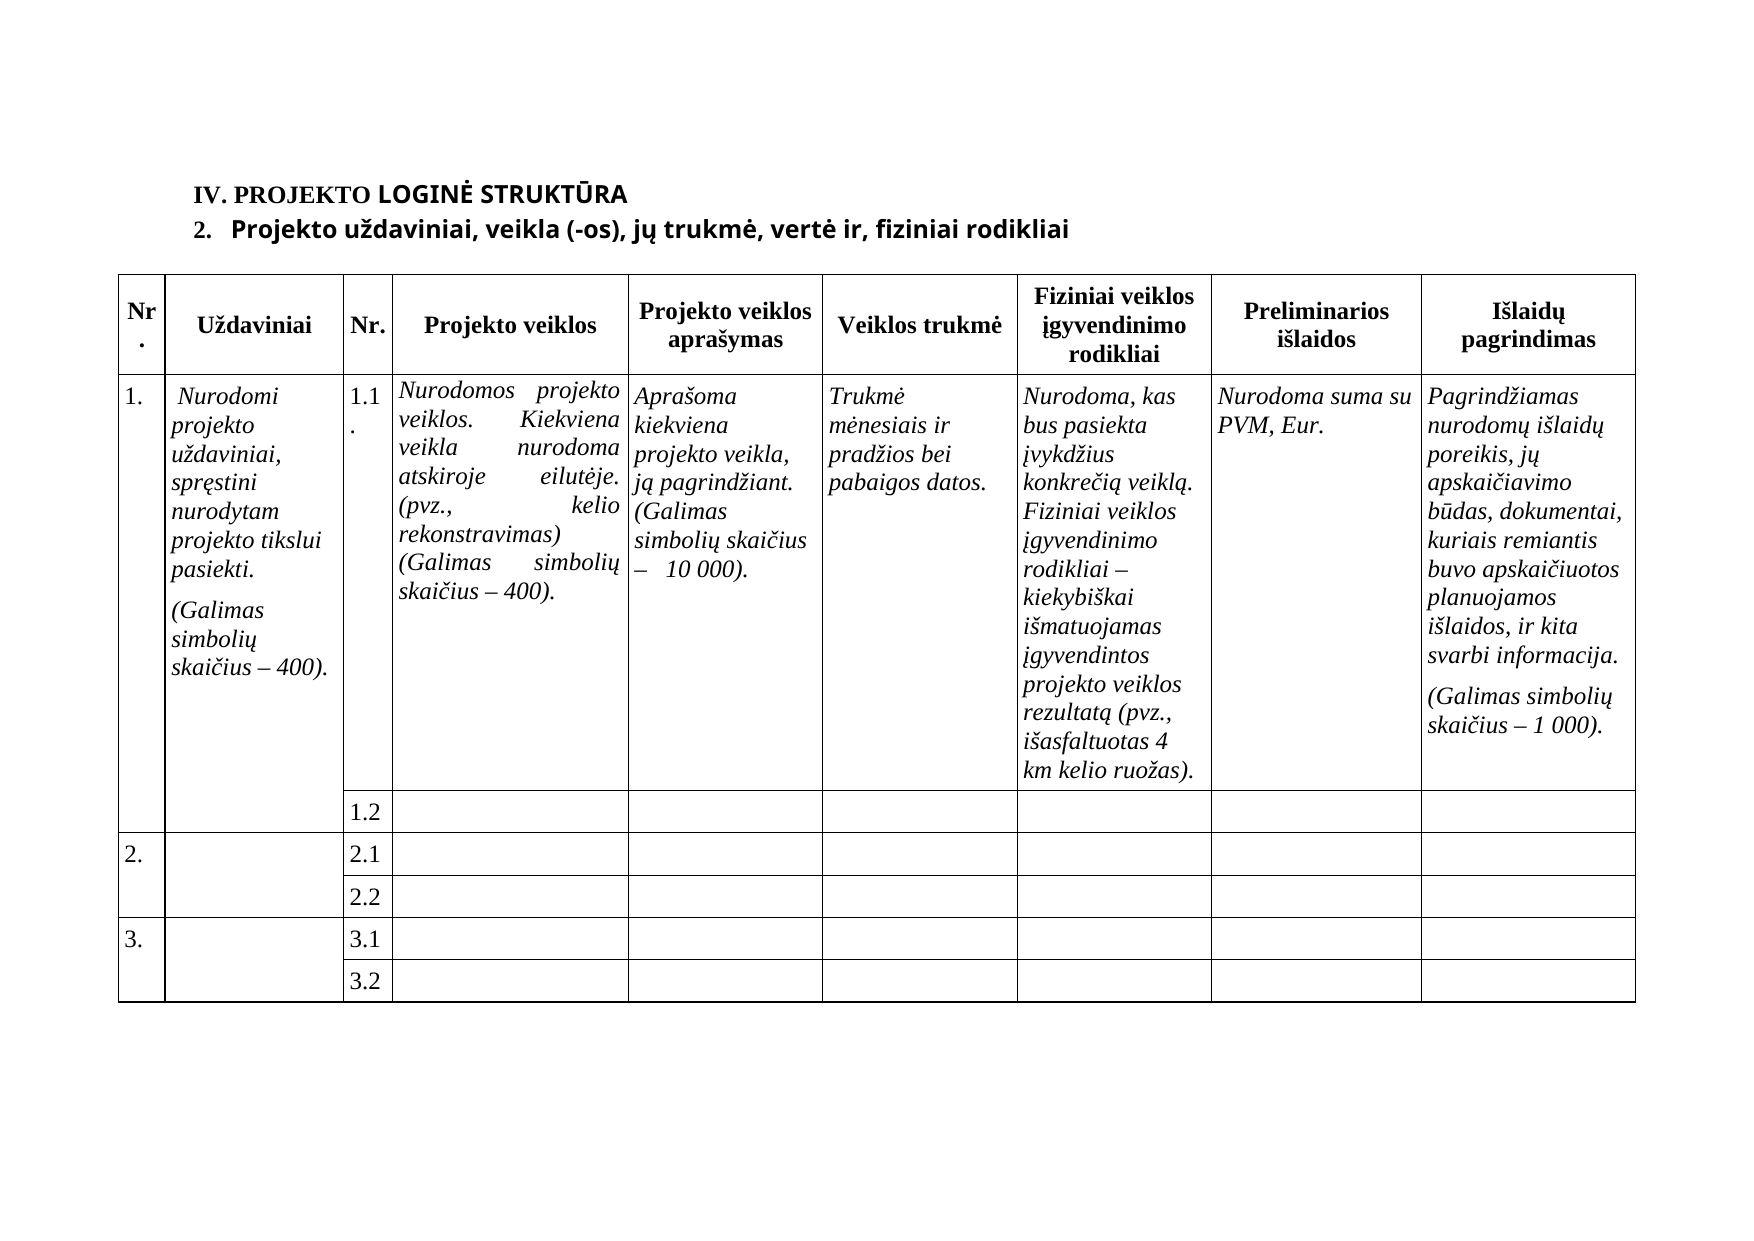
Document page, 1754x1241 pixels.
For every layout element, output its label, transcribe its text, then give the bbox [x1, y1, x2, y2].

table_cell [629, 960, 822, 1001]
table_header Veiklos trukmė [823, 275, 1017, 374]
table_cell [393, 876, 628, 917]
table_cell [1422, 918, 1635, 959]
table_header Uždaviniai [166, 275, 343, 374]
table_cell 1. [119, 375, 164, 832]
table_cell Nurodomi projekto uždaviniai, spręstini nurodytam projekto tikslui pasiekti. (Galimas simbolių skaičius – 400). [166, 375, 343, 832]
table_cell Aprašoma kiekviena projekto veikla, ją pagrindžiant. (Galimas simbolių skaičius – 10 000). [629, 375, 822, 790]
table_header Fiziniai veiklos įgyvendinimo rodikliai [1018, 275, 1211, 374]
table_cell [823, 876, 1017, 917]
table_cell [1422, 833, 1635, 874]
table_cell Nurodomos projekto veiklos. Kiekviena veikla nurodoma atskiroje eilutėje. (pvz., kelio rekonstravimas) (Galimas simbolių skaičius – 400). [393, 375, 628, 790]
table_header Nr. [119, 275, 164, 374]
table_cell 3. [119, 918, 164, 1001]
table_cell 2.1 [344, 833, 392, 874]
text 2. Projekto uždaviniai, veikla (-os), jų trukmė, vertė ir, fiziniai rodikliai [193, 211, 1636, 245]
table_cell 2. [119, 833, 164, 917]
table_cell [393, 960, 628, 1001]
table_cell [629, 876, 822, 917]
table_cell [1422, 960, 1635, 1001]
table_cell 2.2 [344, 876, 392, 917]
table_cell [823, 791, 1017, 832]
table_cell [166, 833, 343, 917]
table_cell [629, 918, 822, 959]
table_cell [1212, 918, 1421, 959]
table_cell Pagrindžiamas nurodomų išlaidų poreikis, jų apskaičiavimo būdas, dokumentai, kuriais remiantis buvo apskaičiuotos planuojamos išlaidos, ir kita svarbi informacija. (Galimas simbolių skaičius – 1 000). [1422, 375, 1635, 790]
table_cell 1.1. [344, 375, 392, 790]
table_cell [393, 833, 628, 874]
table_cell [1018, 918, 1211, 959]
table_header Nr. [344, 275, 392, 374]
table_cell [1212, 791, 1421, 832]
table_cell [393, 918, 628, 959]
table_cell [1018, 960, 1211, 1001]
table_cell Nurodoma, kas bus pasiekta įvykdžius konkrečią veiklą. Fiziniai veiklos įgyvendinimo rodikliai – kiekybiškai išmatuojamas įgyvendintos projekto veiklos rezultatą (pvz., išasfaltuotas 4 km kelio ruožas). [1018, 375, 1211, 790]
table_cell Nurodoma suma su PVM, Eur. [1212, 375, 1421, 790]
table_cell 3.1 [344, 918, 392, 959]
table_cell [823, 833, 1017, 874]
table_cell [1422, 791, 1635, 832]
table_cell [1212, 876, 1421, 917]
table_cell [166, 918, 343, 1001]
table_cell [823, 960, 1017, 1001]
table_cell [1018, 876, 1211, 917]
text IV. Projekto loginė struktūra [118, 177, 1636, 211]
table_cell [823, 918, 1017, 959]
table_cell [1212, 960, 1421, 1001]
table_header Preliminarios išlaidos [1212, 275, 1421, 374]
table_cell [1422, 876, 1635, 917]
table_cell Trukmė mėnesiais ir pradžios bei pabaigos datos. [823, 375, 1017, 790]
table_cell [629, 791, 822, 832]
table_cell 3.2 [344, 960, 392, 1001]
table_cell 1.2 [344, 791, 392, 832]
table_header Projekto veiklos aprašymas [629, 275, 822, 374]
table_cell [1018, 833, 1211, 874]
table_header Projekto veiklos [393, 275, 628, 374]
table_cell [629, 833, 822, 874]
table_cell [393, 791, 628, 832]
table_header Išlaidų pagrindimas [1422, 275, 1635, 374]
table_cell [1018, 791, 1211, 832]
table_cell [1212, 833, 1421, 874]
